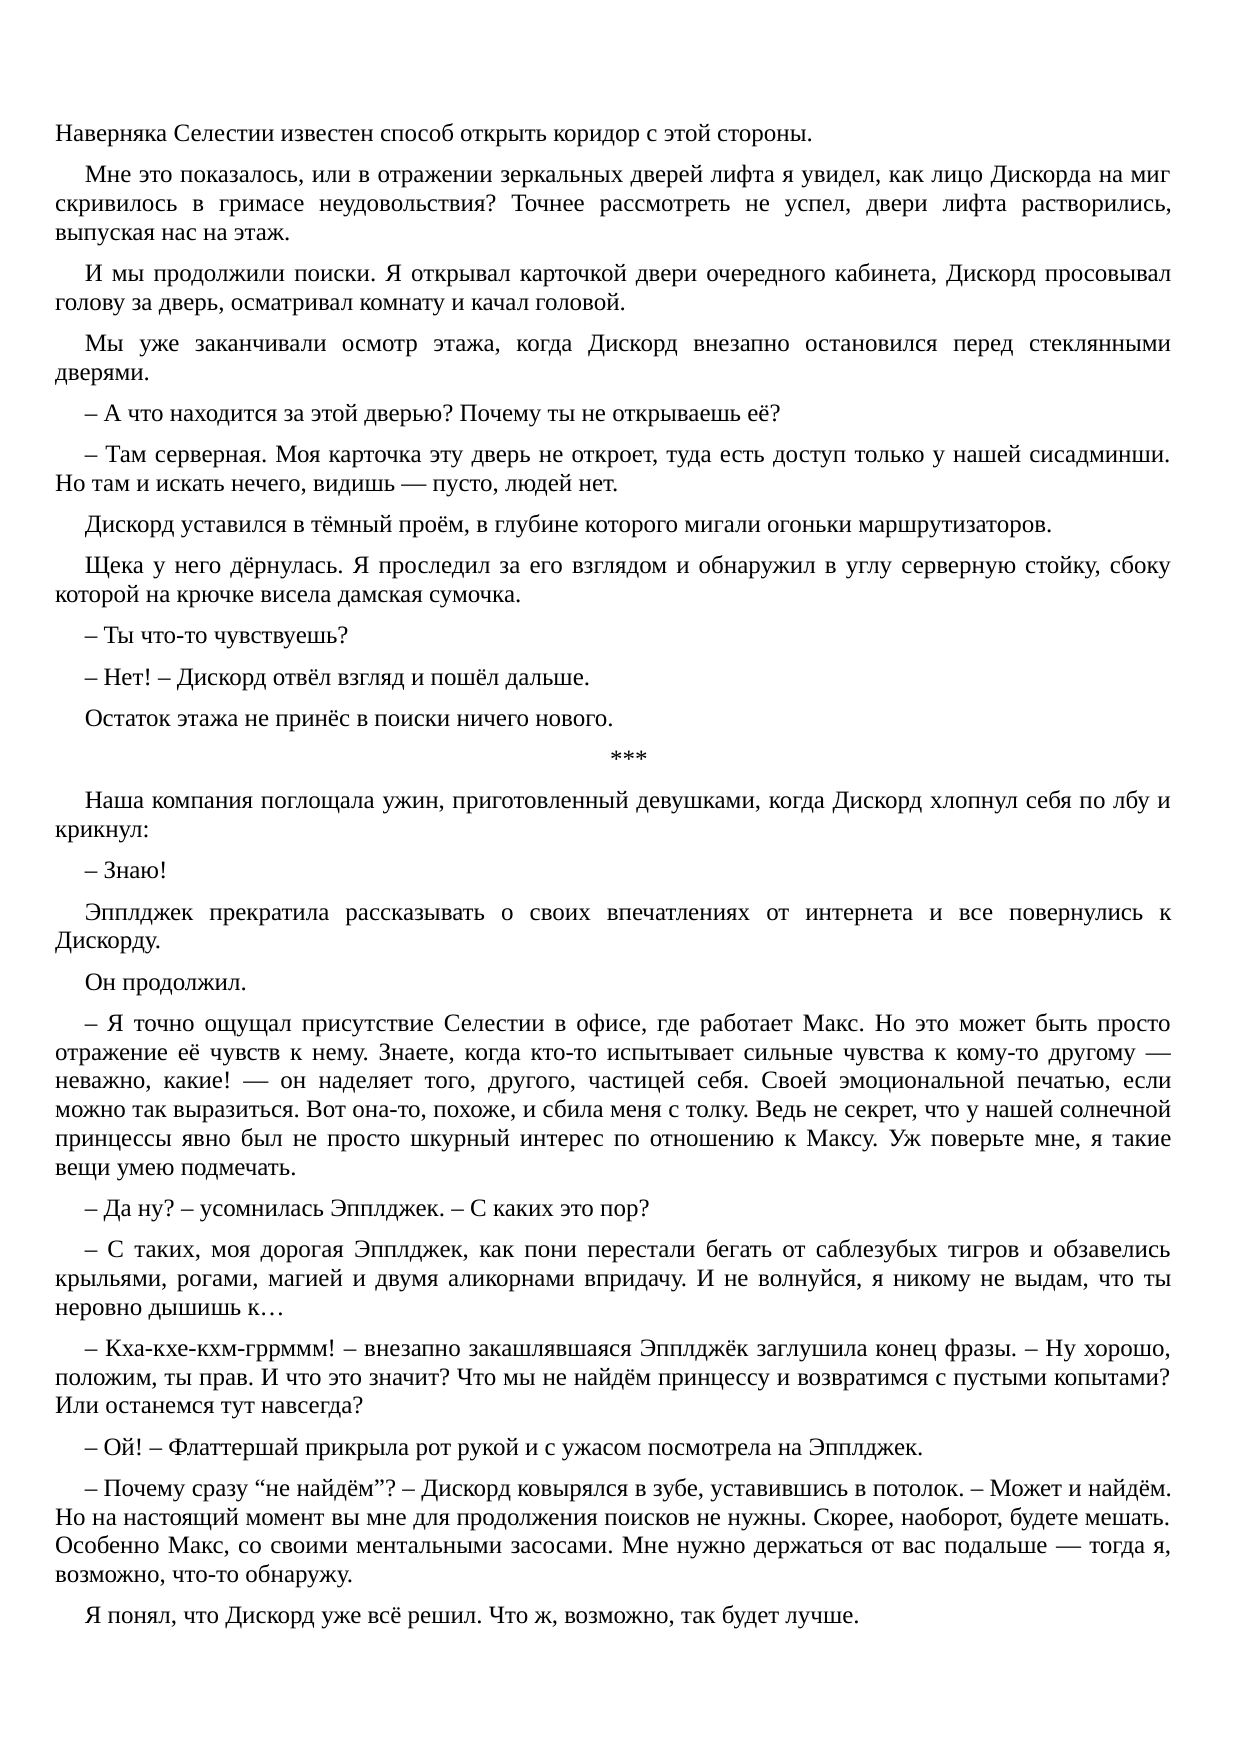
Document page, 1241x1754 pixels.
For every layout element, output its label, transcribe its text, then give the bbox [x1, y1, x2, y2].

text *** [55, 744, 1172, 773]
text – С таких, моя дорогая Эпплджек, как пони перестали бегать от саблезубых тигров и обзавелись крыльями, рогами, магией и двумя аликорнами впридачу. И не волнуйся, я никому не выдам, что ты неровно дышишь к… [55, 1234, 1172, 1321]
text – Нет! – Дискорд отвёл взгляд и пошёл дальше. [55, 662, 1172, 691]
text – Почему сразу “не найдём”? – Дискорд ковырялся в зубе, уставившись в потолок. – Может и найдём. Но на настоящий момент вы мне для продолжения поисков не нужны. Скорее, наоборот, будете мешать. Особенно Макс, со своими ментальными засосами. Мне нужно держаться от вас подальше — тогда я, возможно, что-то обнаружу. [55, 1473, 1172, 1588]
text Остаток этажа не принёс в поиски ничего нового. [55, 703, 1172, 732]
text Дискорд уставился в тёмный проём, в глубине которого мигали огоньки маршрутизаторов. [55, 509, 1172, 538]
text Я понял, что Дискорд уже всё решил. Что ж, возможно, так будет лучше. [55, 1601, 1172, 1629]
text – Да ну? – усомнилась Эпплджек. – С каких это пор? [55, 1193, 1172, 1222]
text – Там серверная. Моя карточка эту дверь не откроет, туда есть доступ только у нашей сисадминши. Но там и искать нечего, видишь — пусто, людей нет. [55, 439, 1172, 497]
text – Ой! – Флаттершай прикрыла рот рукой и с ужасом посмотрела на Эпплджек. [55, 1432, 1172, 1461]
text – Ты что-то чувствуешь? [55, 621, 1172, 649]
text Наверняка Селестии известен способ открыть коридор с этой стороны. [55, 118, 1172, 147]
text Щека у него дёрнулась. Я проследил за его взглядом и обнаружил в углу серверную стойку, сбоку которой на крючке висела дамская сумочка. [55, 551, 1172, 608]
text Он продолжил. [55, 967, 1172, 996]
text И мы продолжили поиски. Я открывал карточкой двери очередного кабинета, Дискорд просовывал голову за дверь, осматривал комнату и качал головой. [55, 258, 1172, 316]
text – А что находится за этой дверью? Почему ты не открываешь её? [55, 398, 1172, 427]
text – Знаю! [55, 856, 1172, 884]
text Мы уже заканчивали осмотр этажа, когда Дискорд внезапно остановился перед стеклянными дверями. [55, 328, 1172, 386]
text Наша компания поглощала ужин, приготовленный девушками, когда Дискорд хлопнул себя по лбу и крикнул: [55, 786, 1172, 843]
text – Я точно ощущал присутствие Селестии в офисе, где работает Макс. Но это может быть просто отражение её чувств к нему. Знаете, когда кто-то испытывает сильные чувства к кому-то другому — неважно, какие! — он наделяет того, другого, частицей себя. Своей эмоциональной печатью, если можно так выразиться. Вот она-то, похоже, и сбила меня с толку. Ведь не секрет, что у нашей солнечной принцессы явно был не просто шкурный интерес по отношению к Максу. Уж поверьте мне, я такие вещи умею подмечать. [55, 1008, 1172, 1181]
text Мне это показалось, или в отражении зеркальных дверей лифта я увидел, как лицо Дискорда на миг скривилось в гримасе неудовольствия? Точнее рассмотреть не успел, двери лифта растворились, выпуская нас на этаж. [55, 159, 1172, 246]
text – Кха-кхе-кхм-гррммм! – внезапно закашлявшаяся Эпплджёк заглушила конец фразы. – Ну хорошо, положим, ты прав. И что это значит? Что мы не найдём принцессу и возвратимся с пустыми копытами? Или останемся тут навсегда? [55, 1333, 1172, 1419]
text Эпплджек прекратила рассказывать о своих впечатлениях от интернета и все повернулись к Дискорду. [55, 897, 1172, 954]
